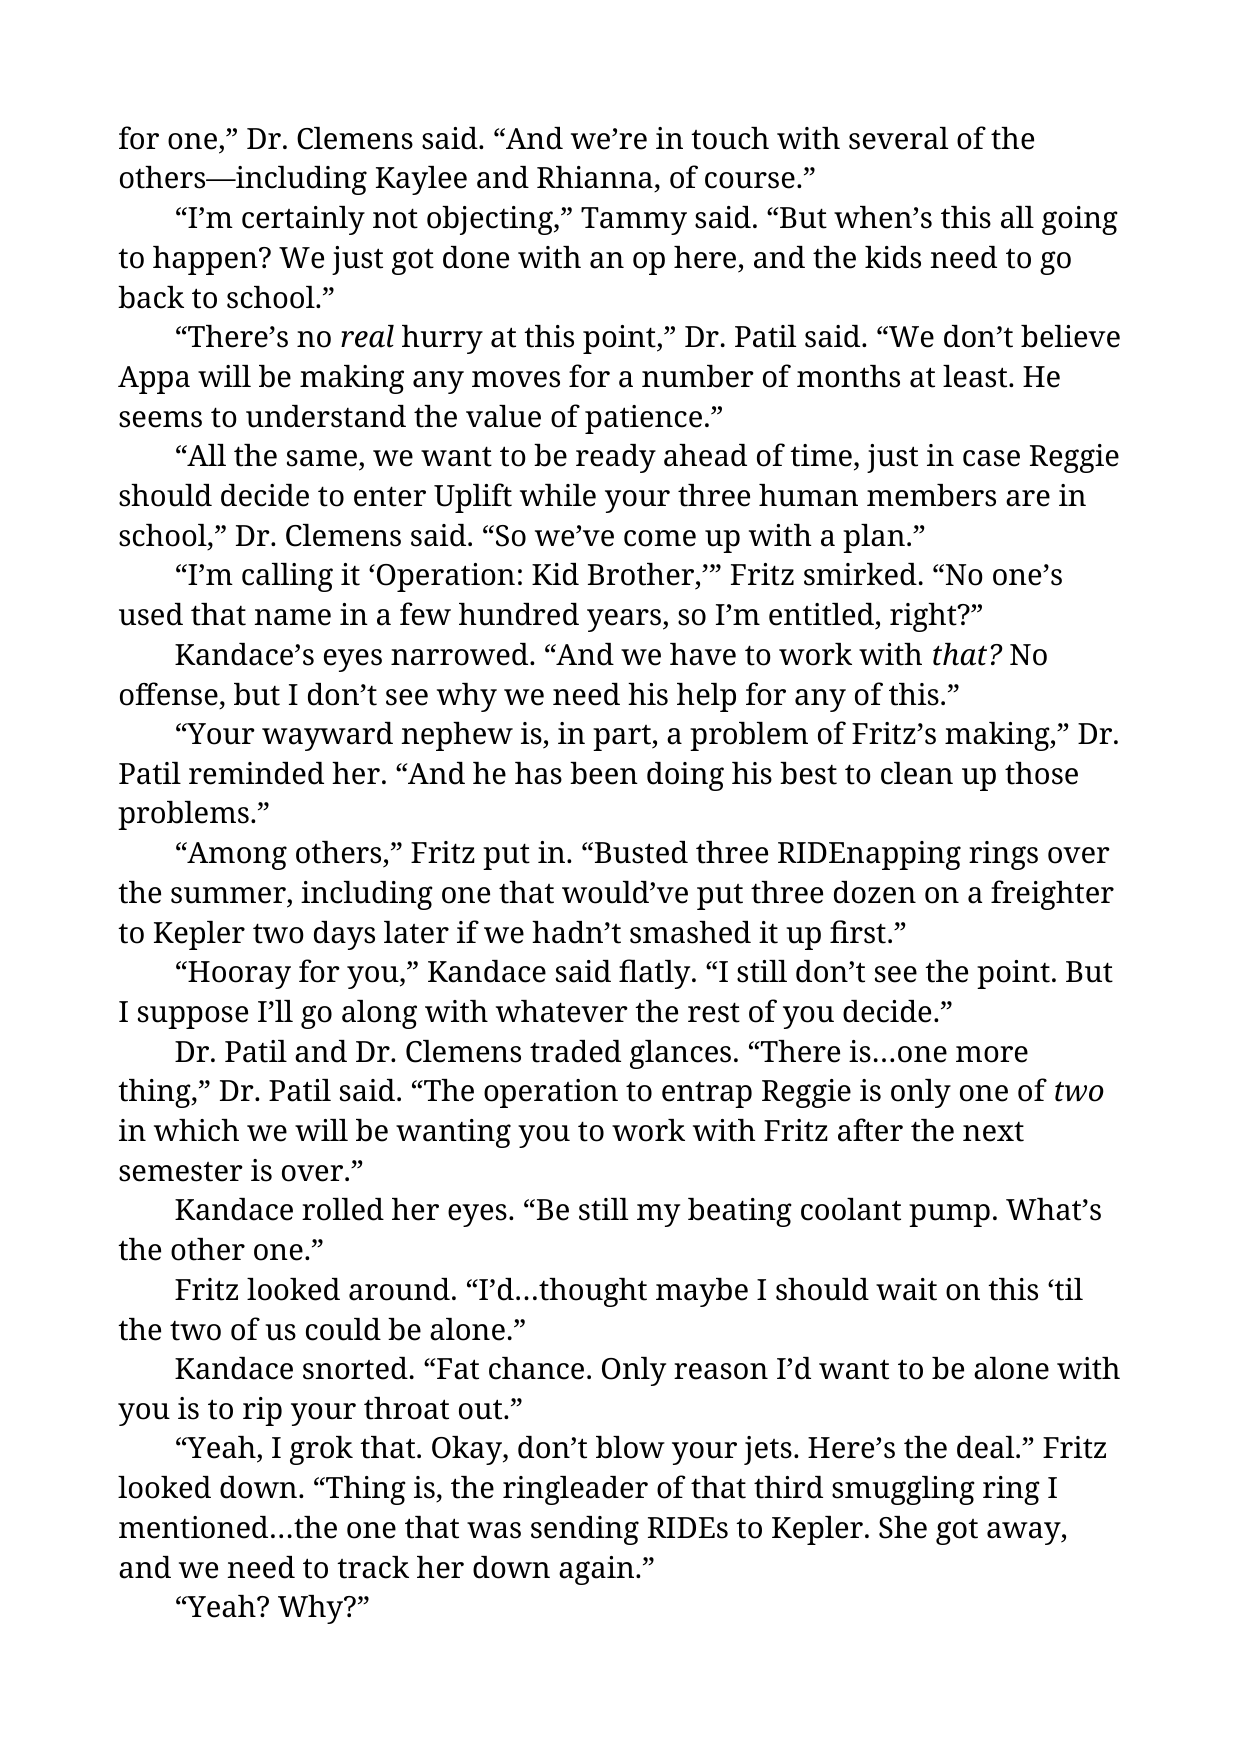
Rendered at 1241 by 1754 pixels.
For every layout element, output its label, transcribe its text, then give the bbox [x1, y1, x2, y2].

text Kandace snorted. “Fat chance. Only reason I’d want to be alone with you is to rip your throat out.” [118, 1348, 1122, 1428]
text “All the same, we want to be ready ahead of time, just in case Reggie should decide to enter Uplift while your three human members are in school,” Dr. Clemens said. “So we’ve come up with a plan.” [118, 436, 1122, 555]
text Fritz looked around. “I’d…thought maybe I should wait on this ‘til the two of us could be alone.” [118, 1269, 1122, 1348]
text “Your wayward nephew is, in part, a problem of Fritz’s making,” Dr. Patil reminded her. “And he has been doing his best to clean up those problems.” [118, 713, 1122, 832]
text Kandace’s eyes narrowed. “And we have to work with that? No offense, but I don’t see why we need his help for any of this.” [118, 634, 1122, 713]
text “I’m certainly not objecting,” Tammy said. “But when’s this all going to happen? We just got done with an op here, and the kids need to go back to school.” [118, 197, 1122, 317]
text Kandace rolled her eyes. “Be still my beating coolant pump. What’s the other one.” [118, 1190, 1122, 1269]
text “I’m calling it ‘Operation: Kid Brother,’” Fritz smirked. “No one’s used that name in a few hundred years, so I’m entitled, right?” [118, 555, 1122, 634]
text Dr. Patil and Dr. Clemens traded glances. “There is…one more thing,” Dr. Patil said. “The operation to entrap Reggie is only one of two in which we will be wanting you to work with Fritz after the next semester is over.” [118, 1031, 1122, 1190]
text for one,” Dr. Clemens said. “And we’re in touch with several of the others—including Kaylee and Rhianna, of course.” [118, 118, 1122, 197]
text “There’s no real hurry at this point,” Dr. Patil said. “We don’t believe Appa will be making any moves for a number of months at least. He seems to understand the value of patience.” [118, 317, 1122, 436]
text “Hooray for you,” Kandace said flatly. “I still don’t see the point. But I suppose I’ll go along with whatever the rest of you decide.” [118, 952, 1122, 1031]
text “Yeah? Why?” [118, 1587, 1122, 1626]
text “Yeah, I grok that. Okay, don’t blow your jets. Here’s the deal.” Fritz looked down. “Thing is, the ringleader of that third smuggling ring I mentioned…the one that was sending RIDEs to Kepler. She got away, and we need to track her down again.” [118, 1428, 1122, 1587]
text “Among others,” Fritz put in. “Busted three RIDEnapping rings over the summer, including one that would’ve put three dozen on a freighter to Kepler two days later if we hadn’t smashed it up first.” [118, 832, 1122, 952]
